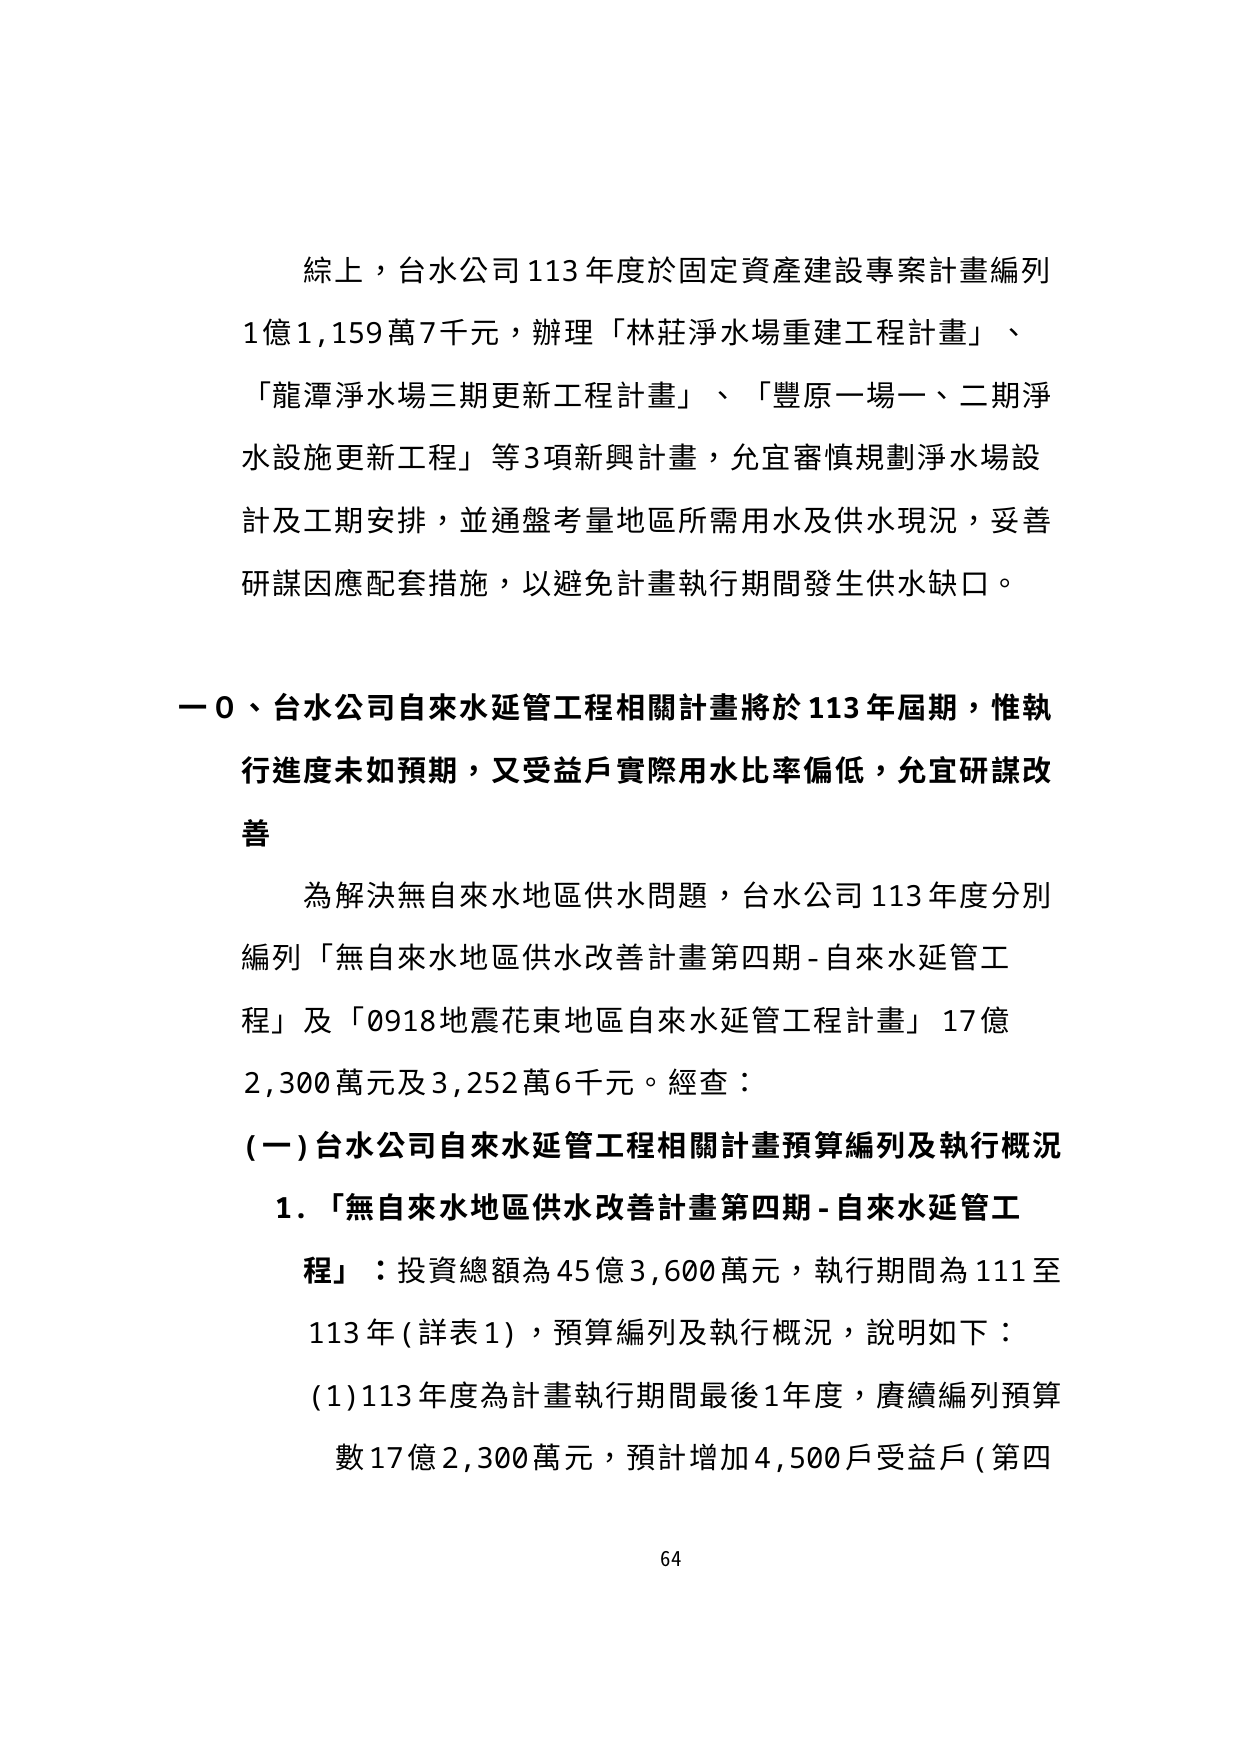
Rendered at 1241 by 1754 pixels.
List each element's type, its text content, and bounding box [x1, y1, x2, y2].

text 綜上，台水公司113年度於固定資產建設專案計畫編列1億1,159萬7千元，辦理「林莊淨水場重建工程計畫」、「龍潭淨水場三期更新工程計畫」、「豐原一場一、二期淨水設施更新工程」等3項新興計畫，允宜審慎規劃淨水場設計及工期安排，並通盤考量地區所需用水及供水現況，妥善研謀因應配套措施，以避免計畫執行期間發生供水缺口。 [236, 227, 1063, 602]
text (一)台水公司自來水延管工程相關計畫預算編列及執行概況 [236, 1102, 1063, 1165]
text 1.「無自來水地區供水改善計畫第四期-自來水延管工程」：投資總額為45億3,600萬元，執行期間為111至113年(詳表1)，預算編列及執行概況，說明如下： [266, 1165, 1063, 1352]
text (1)113年度為計畫執行期間最後1年度，賡續編列預算數17億2,300萬元，預計增加4,500戶受益戶(第四 [295, 1352, 1063, 1477]
text 為解決無自來水地區供水問題，台水公司113年度分別編列「無自來水地區供水改善計畫第四期-自來水延管工程」及「0918地震花東地區自來水延管工程計畫」17億2,300萬元及3,252萬6千元。經查： [236, 852, 1063, 1102]
text 一０、台水公司自來水延管工程相關計畫將於113年屆期，惟執行進度未如預期，又受益戶實際用水比率偏低，允宜研謀改善 [177, 665, 1063, 852]
